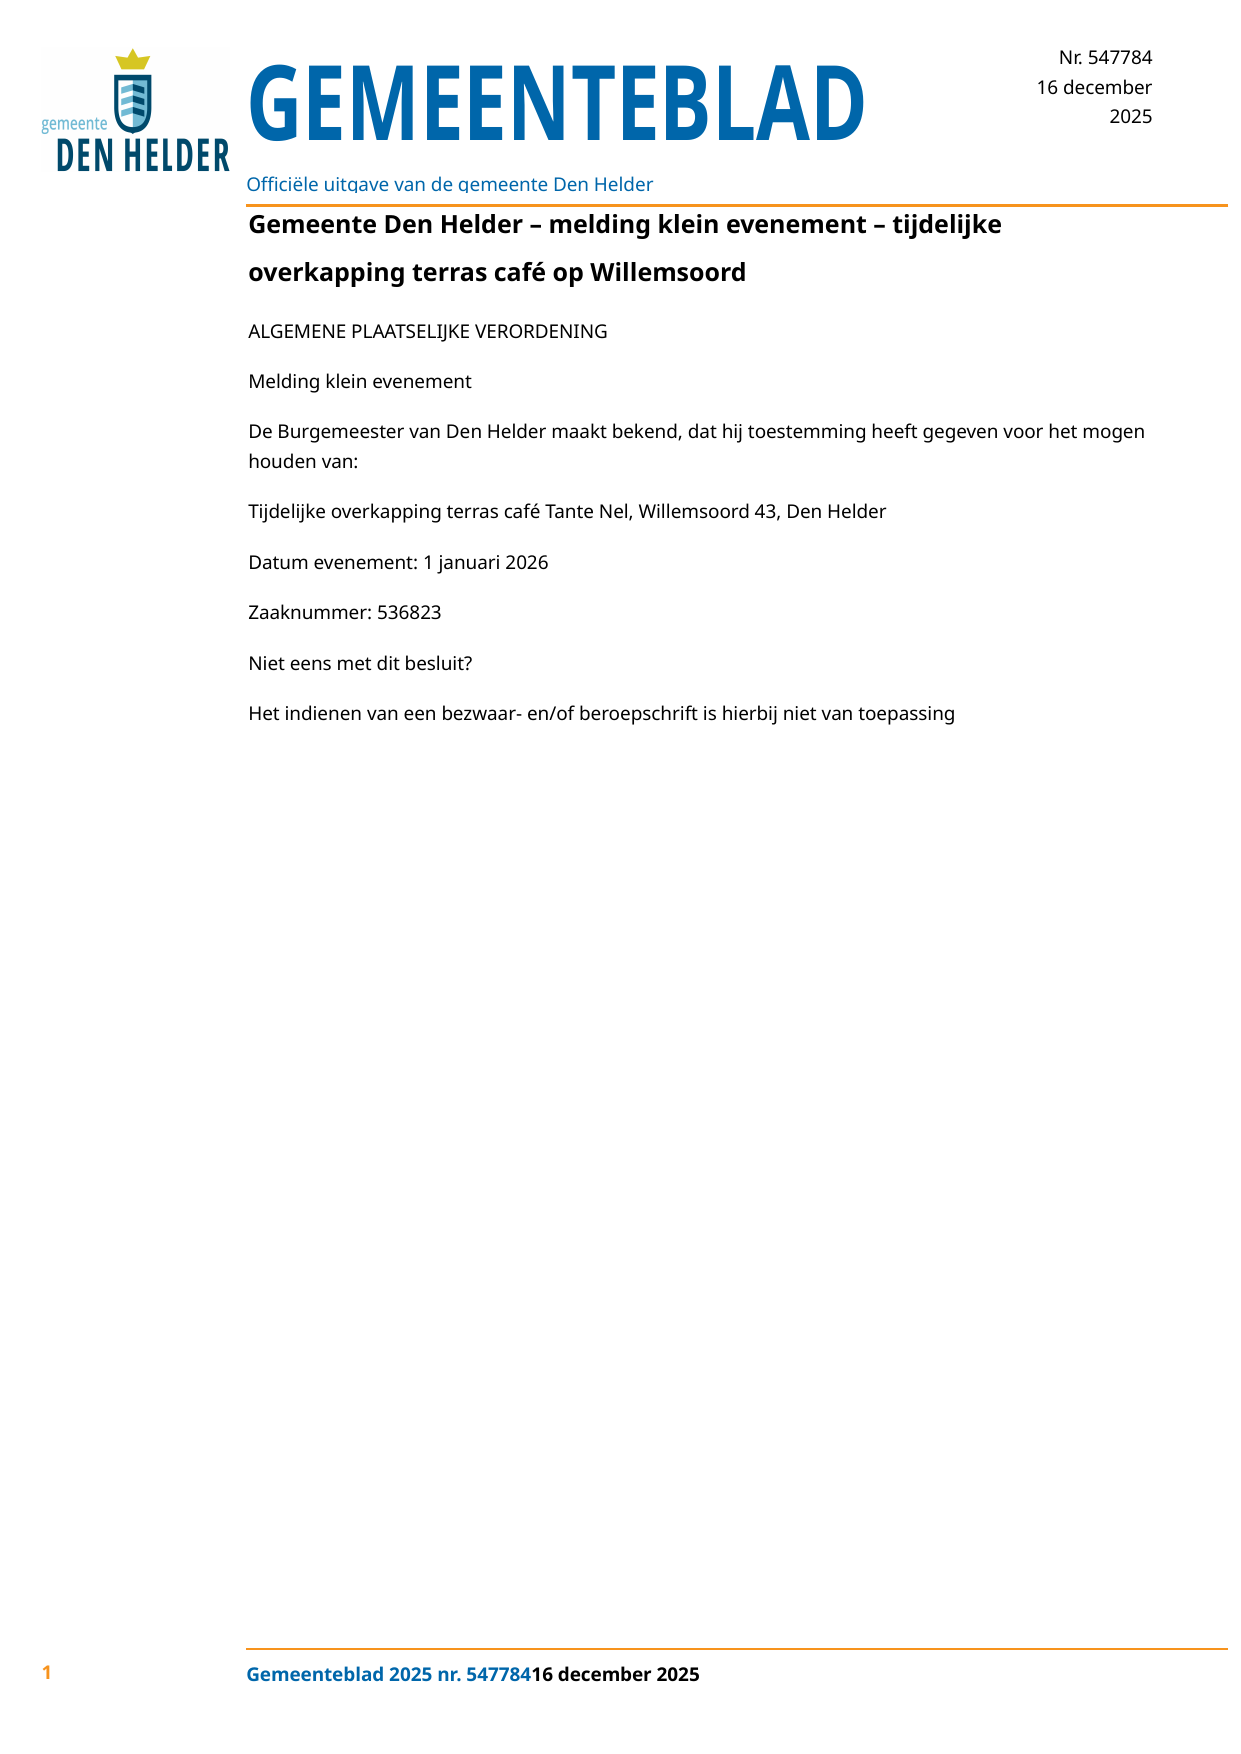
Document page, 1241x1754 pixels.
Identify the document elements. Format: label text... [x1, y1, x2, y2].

picture [63, 144, 68, 165]
text Melding klein evenement [248, 368, 1152, 394]
text Tijdelijke overkapping terras café Tante Nel, Willemsoord 43, Den Helder [248, 499, 1152, 524]
text Datum evenement: 1 januari 2026 [248, 549, 1152, 575]
text Niet eens met dit besluit? [248, 650, 1152, 676]
picture [130, 157, 135, 172]
picture [100, 154, 106, 172]
text Het indienen van een bezwaar- en/of beroepschrift is hierbij niet van toepassing [248, 700, 1152, 726]
picture [41, 47, 231, 172]
picture [220, 160, 224, 172]
text Zaaknummer: 536823 [248, 599, 1152, 625]
text Gemeente Den Helder – melding klein evenement – tijdelijke overkapping terras café op Willemsoord [248, 207, 1152, 288]
text ALGEMENE PLAATSELIJKE VERORDENING [248, 318, 1152, 344]
text De Burgemeester van Den Helder maakt bekend, dat hij toestemming heeft gegeven voor het mogen houden van: [248, 419, 1152, 474]
picture [182, 144, 187, 165]
